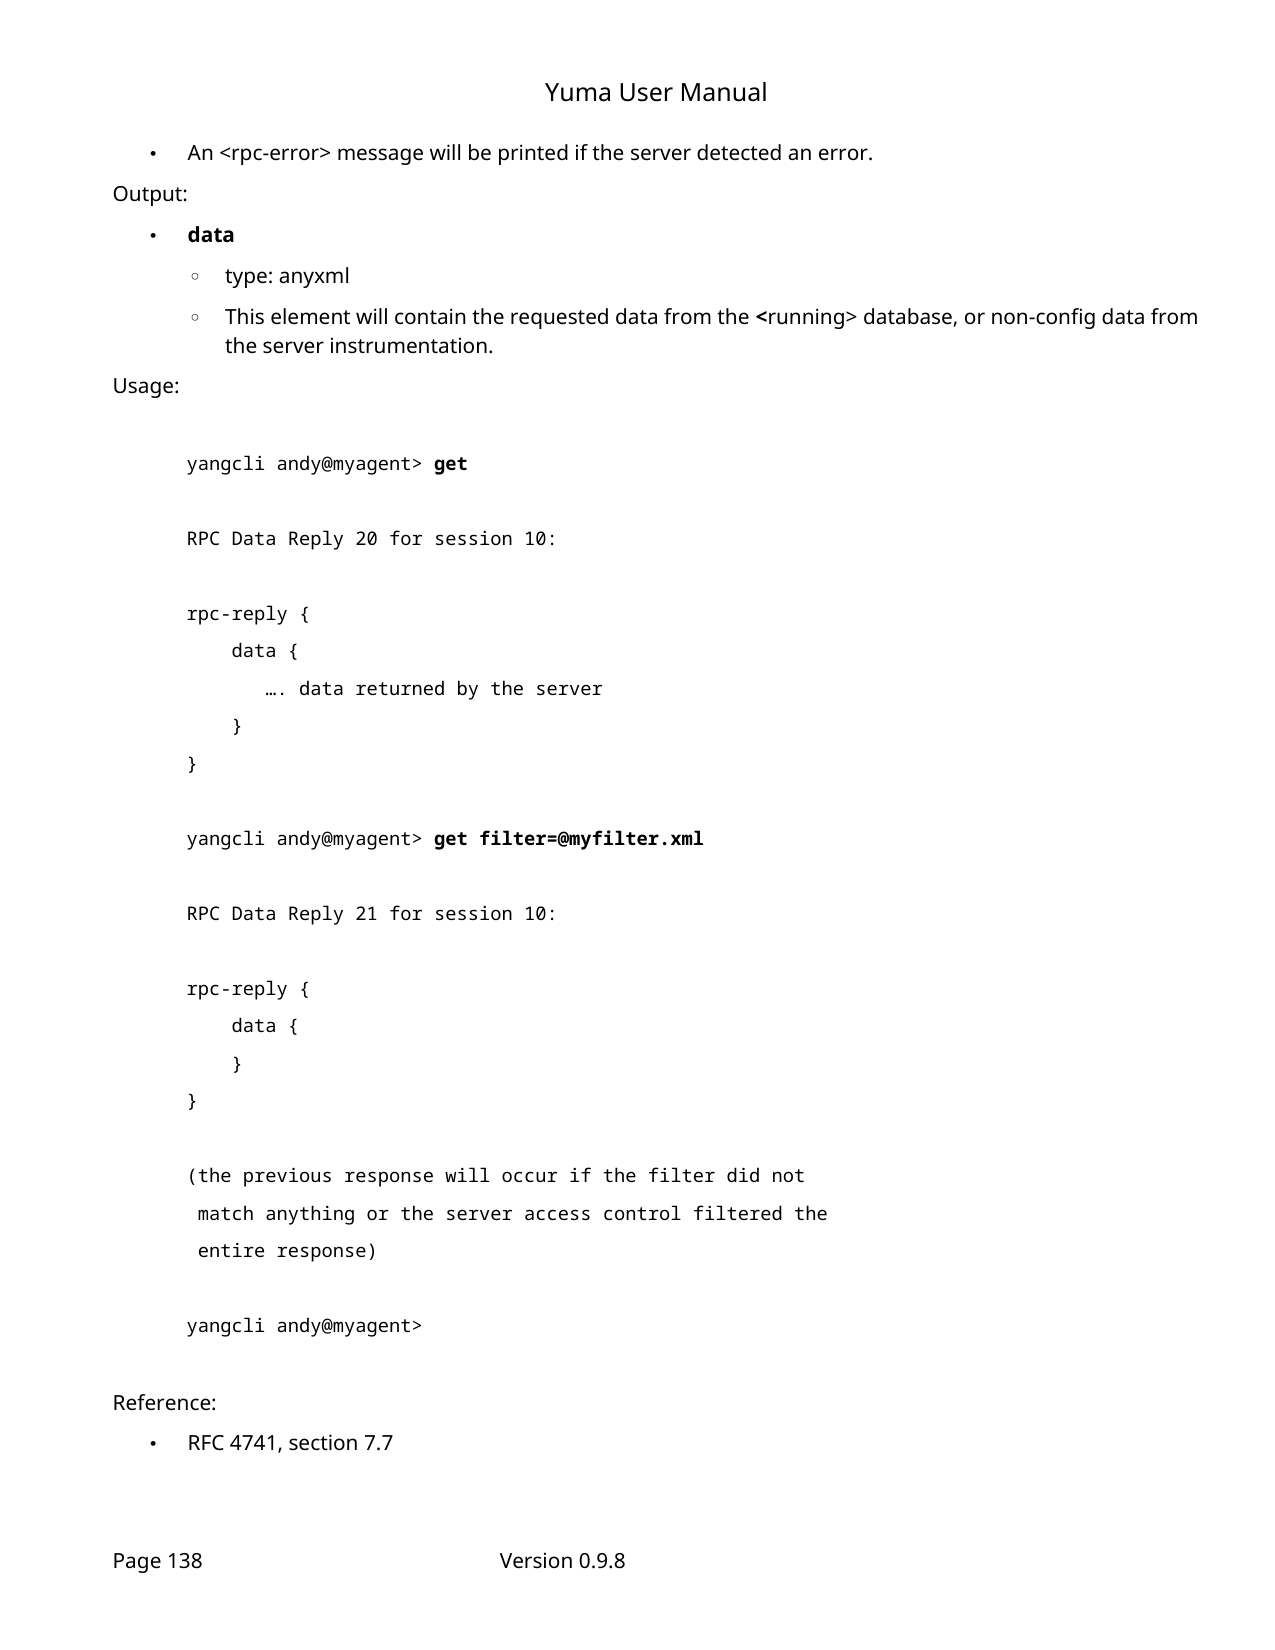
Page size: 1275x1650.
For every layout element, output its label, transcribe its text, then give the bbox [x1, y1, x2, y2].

text } [112, 1050, 1200, 1076]
list type: anyxml [187, 261, 1200, 290]
text match anything or the server access control filtered the [112, 1200, 1200, 1226]
text Reference: [112, 1388, 1200, 1416]
text entire response) [112, 1238, 1200, 1263]
text yangcli andy@myagent> get filter=@myfilter.xml [112, 825, 1200, 851]
text Output: [112, 179, 1200, 208]
text yangcli andy@myagent> [112, 1313, 1200, 1338]
text rpc-reply { [112, 600, 1200, 626]
text RPC Data Reply 20 for session 10: [112, 525, 1200, 551]
text yangcli andy@myagent> get [112, 450, 1200, 476]
text (the previous response will occur if the filter did not [112, 1163, 1200, 1188]
text …. data returned by the server [112, 675, 1200, 701]
text data { [112, 1013, 1200, 1038]
list RFC 4741, section 7.7 [150, 1428, 1200, 1457]
text rpc-reply { [112, 975, 1200, 1001]
list An <rpc-error> message will be printed if the server detected an error. [150, 138, 1200, 167]
text Usage: [112, 372, 1200, 400]
text } [112, 750, 1200, 776]
text } [112, 1088, 1200, 1113]
list data [150, 220, 1200, 249]
text data { [112, 638, 1200, 663]
text } [112, 713, 1200, 738]
text RPC Data Reply 21 for session 10: [112, 900, 1200, 926]
list This element will contain the requested data from the <running> database, or non-config data from the server instrumentation. [187, 302, 1200, 359]
